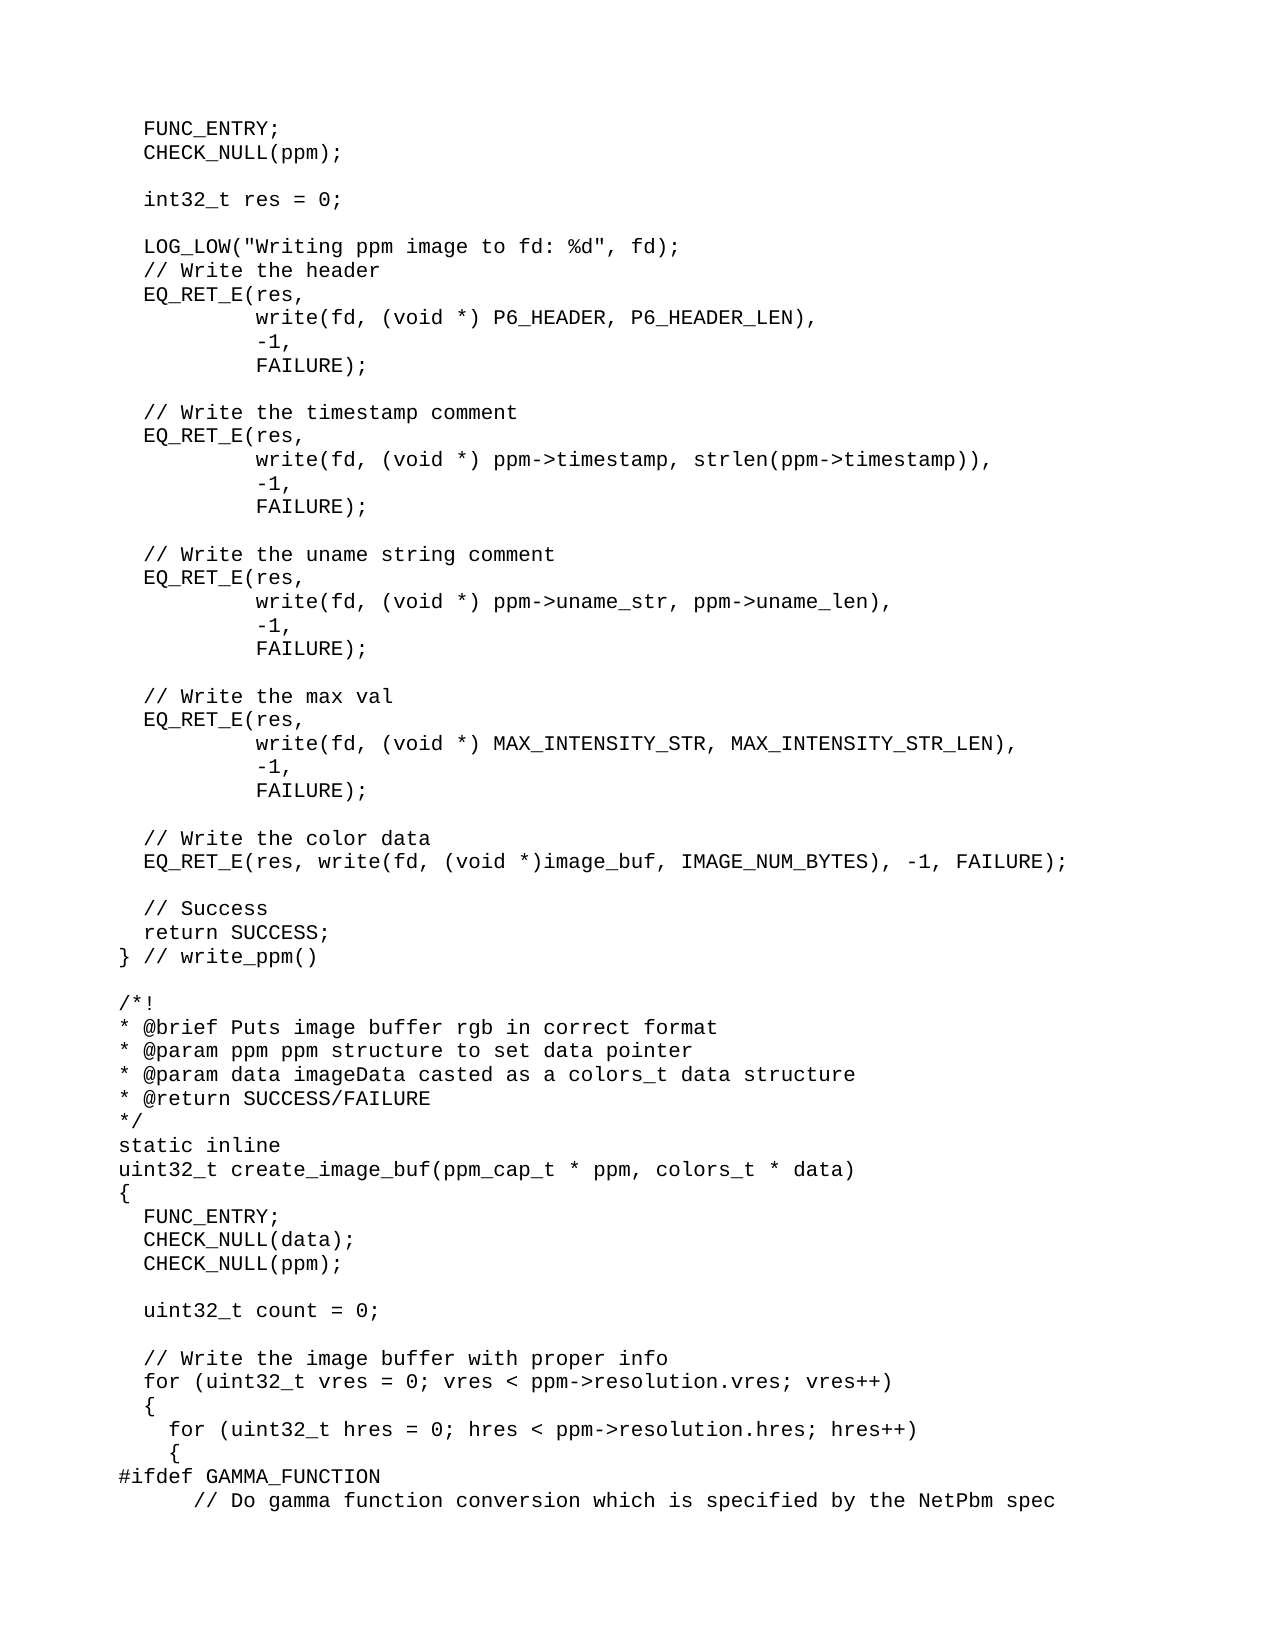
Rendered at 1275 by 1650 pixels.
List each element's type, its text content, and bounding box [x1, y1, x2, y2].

text LOG_LOW("Writing ppm image to fd: %d", fd); [118, 236, 1157, 260]
text EQ_RET_E(res, [118, 709, 1157, 733]
text // Write the uname string comment [118, 544, 1157, 567]
text int32_t res = 0; [118, 189, 1157, 213]
text EQ_RET_E(res, [118, 567, 1157, 591]
text CHECK_NULL(data); [118, 1229, 1157, 1253]
text -1, [118, 473, 1157, 496]
text FAILURE); [118, 354, 1157, 378]
text /*! [118, 993, 1157, 1017]
text { [118, 1395, 1157, 1419]
text for (uint32_t vres = 0; vres < ppm->resolution.vres; vres++) [118, 1371, 1157, 1395]
text EQ_RET_E(res, write(fd, (void *)image_buf, IMAGE_NUM_BYTES), -1, FAILURE); [118, 851, 1157, 875]
text * @brief Puts image buffer rgb in correct format [118, 1017, 1157, 1040]
text FUNC_ENTRY; [118, 118, 1157, 142]
text // Success [118, 898, 1157, 922]
text // Write the image buffer with proper info [118, 1348, 1157, 1371]
text CHECK_NULL(ppm); [118, 142, 1157, 165]
text { [118, 1442, 1157, 1466]
text write(fd, (void *) ppm->uname_str, ppm->uname_len), [118, 591, 1157, 615]
text uint32_t create_image_buf(ppm_cap_t * ppm, colors_t * data) [118, 1158, 1157, 1182]
text CHECK_NULL(ppm); [118, 1253, 1157, 1277]
text // Write the color data [118, 827, 1157, 851]
text -1, [118, 757, 1157, 780]
text // Do gamma function conversion which is specified by the NetPbm spec [118, 1489, 1157, 1513]
text * @param data imageData casted as a colors_t data structure [118, 1064, 1157, 1088]
text for (uint32_t hres = 0; hres < ppm->resolution.hres; hres++) [118, 1419, 1157, 1442]
text // Write the timestamp comment [118, 402, 1157, 426]
text -1, [118, 615, 1157, 638]
text EQ_RET_E(res, [118, 284, 1157, 307]
text { [118, 1182, 1157, 1206]
text * @return SUCCESS/FAILURE [118, 1088, 1157, 1111]
text FAILURE); [118, 638, 1157, 662]
text FAILURE); [118, 496, 1157, 520]
text } // write_ppm() [118, 946, 1157, 969]
text EQ_RET_E(res, [118, 426, 1157, 449]
text write(fd, (void *) ppm->timestamp, strlen(ppm->timestamp)), [118, 449, 1157, 473]
text */ [118, 1111, 1157, 1135]
text FUNC_ENTRY; [118, 1206, 1157, 1229]
text return SUCCESS; [118, 922, 1157, 946]
text -1, [118, 331, 1157, 354]
text FAILURE); [118, 780, 1157, 804]
text uint32_t count = 0; [118, 1300, 1157, 1324]
text #ifdef GAMMA_FUNCTION [118, 1466, 1157, 1489]
text * @param ppm ppm structure to set data pointer [118, 1040, 1157, 1064]
text write(fd, (void *) P6_HEADER, P6_HEADER_LEN), [118, 307, 1157, 331]
text write(fd, (void *) MAX_INTENSITY_STR, MAX_INTENSITY_STR_LEN), [118, 733, 1157, 757]
text // Write the max val [118, 686, 1157, 709]
text static inline [118, 1135, 1157, 1158]
text // Write the header [118, 260, 1157, 284]
